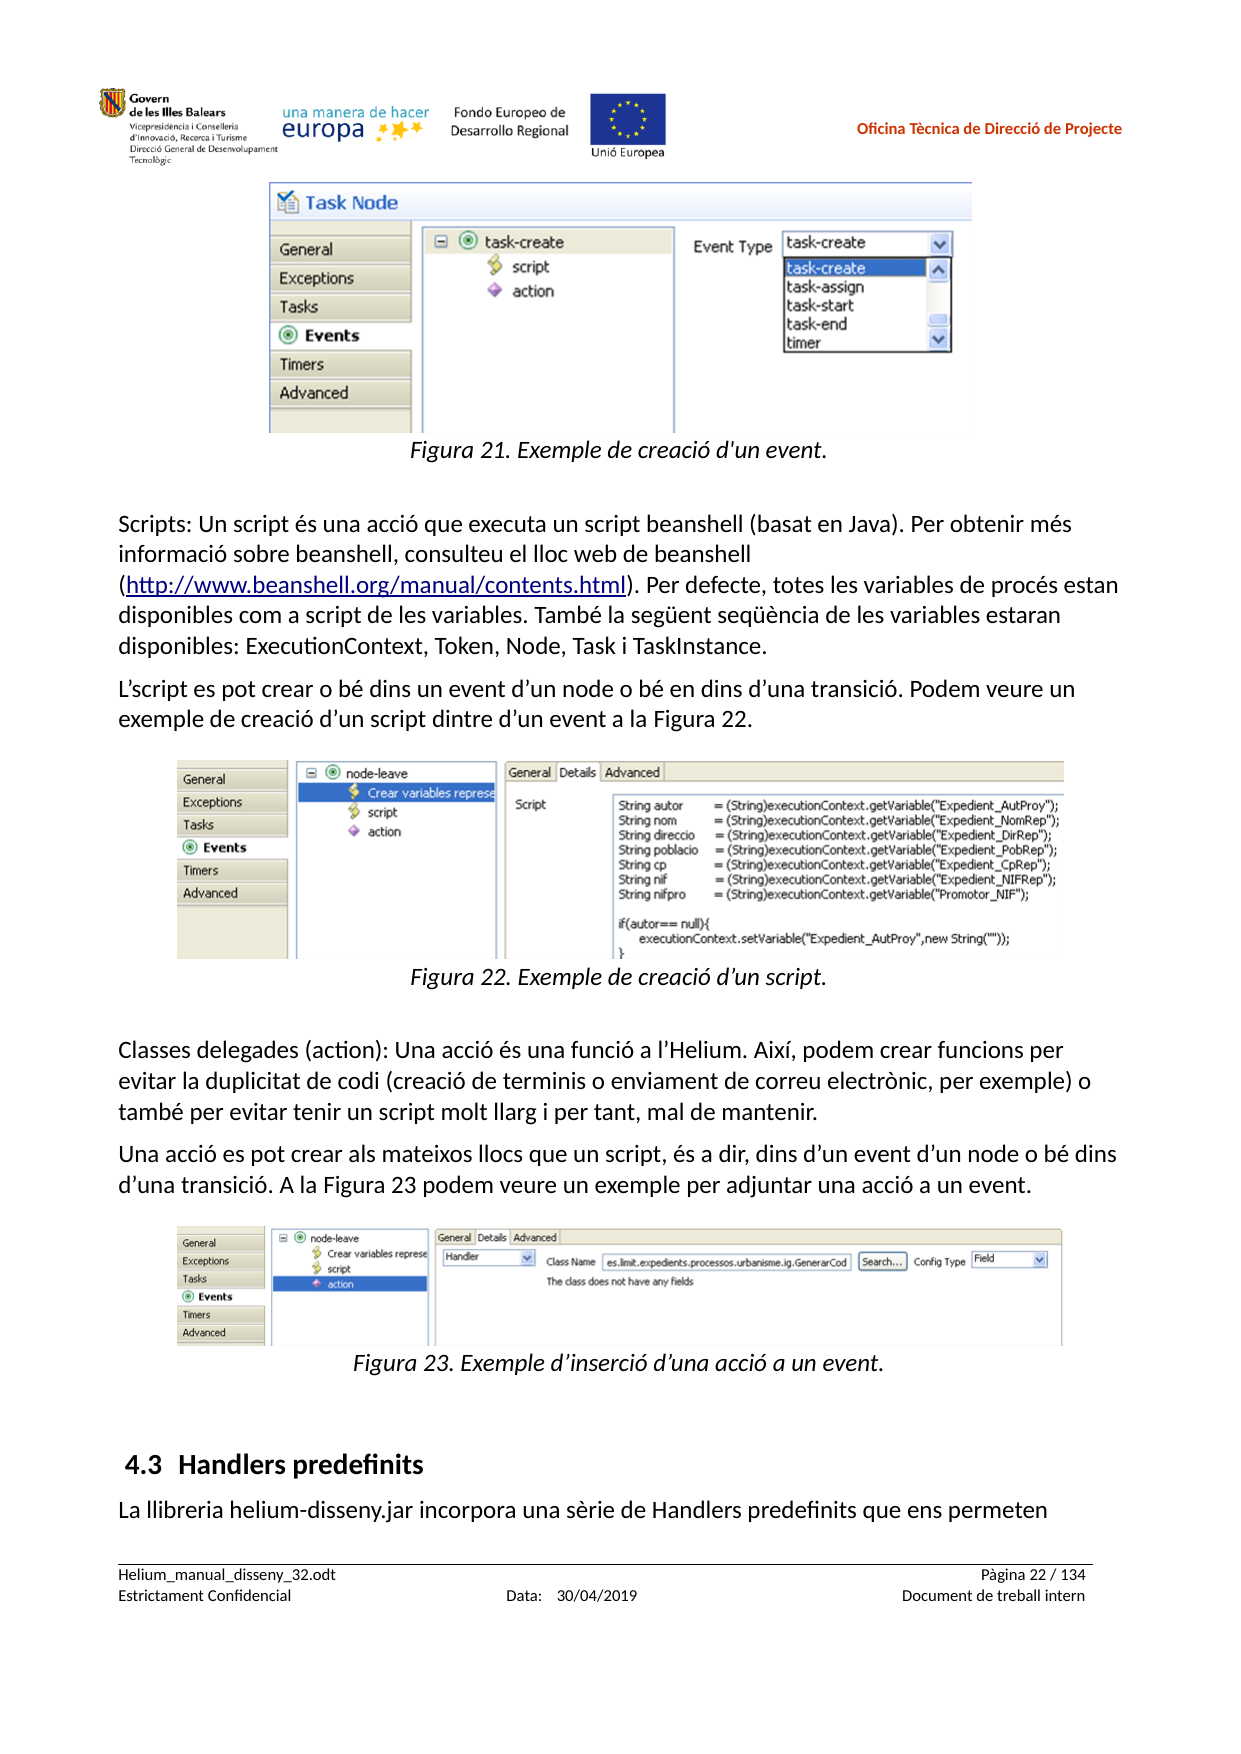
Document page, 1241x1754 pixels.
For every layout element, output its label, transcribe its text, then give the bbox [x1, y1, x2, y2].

picture [175, 1224, 1065, 1348]
text Figura 23. Exemple d’inserció d’una acció a un event. [175, 1348, 1065, 1378]
text Classes delegades (action): Una acció és una funció a l’Helium. Així, podem crear funcions per evitar la duplicitat de codi (creació de terminis o enviament de correu electrònic, per exemple) o també per evitar tenir un script molt llarg i per tant, mal de mantenir. [118, 1034, 1122, 1126]
text Figura 21. Exemple de creació d'un event. [267, 435, 973, 465]
text Una acció es pot crear als mateixos llocs que un script, és a dir, dins d’un event d’un node o bé dins d’una transició. A la Figura 23 podem veure un exemple per adjuntar una acció a un event. [118, 1139, 1122, 1200]
text Figura 22. Exemple de creació d’un script. [175, 961, 1065, 992]
picture [267, 180, 974, 435]
picture [175, 759, 1065, 961]
subtitle Handlers predefinits [118, 1446, 1122, 1482]
text L’script es pot crear o bé dins un event d’un node o bé en dins d’una transició. Podem veure un exemple de creació d’un script dintre d’un event a la Figura 22. [118, 673, 1122, 734]
text Scripts: Un script és una acció que executa un script beanshell (basat en Java). Per obtenir més informació sobre beanshell, consulteu el lloc web de beanshell (http://www.beanshell.org/manual/contents.html). Per defecte, totes les variables de procés estan disponibles com a script de les variables. També la següent seqüència de les variables estaran disponibles: ExecutionContext, Token, Node, Task i TaskInstance. [118, 508, 1122, 661]
picture [99, 87, 668, 166]
text La llibreria helium-disseny.jar incorpora una sèrie de Handlers predefinits que ens permeten [118, 1494, 1122, 1525]
